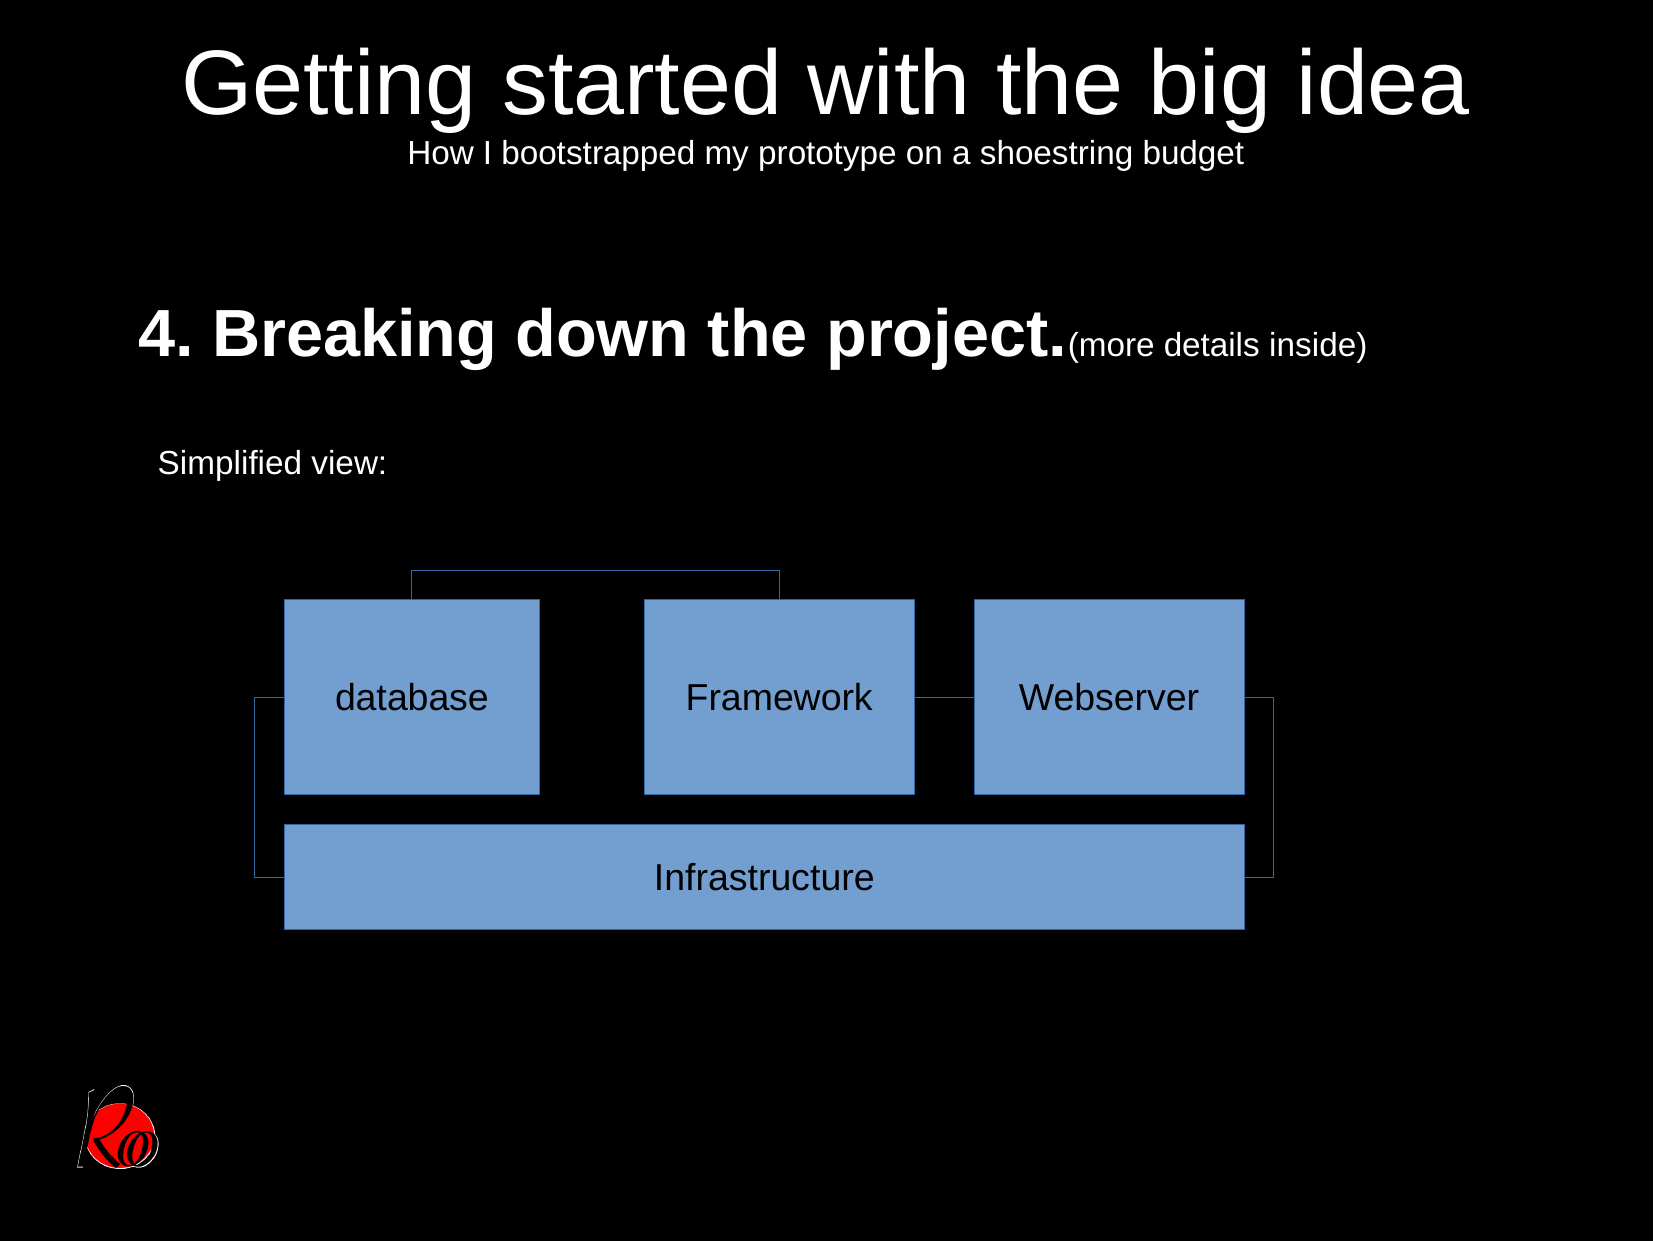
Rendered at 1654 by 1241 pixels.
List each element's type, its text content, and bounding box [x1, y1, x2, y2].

text_box Infrastructure [284, 824, 1245, 930]
text_box database [284, 599, 540, 795]
text_box Webserver [974, 599, 1245, 795]
title Getting started with the big idea How I bootstrapped my prototype on a shoestring budget [82, 32, 1571, 223]
picture [75, 1085, 159, 1171]
subtitle 4. Breaking down the project.(more details inside) Simplified view: [82, 223, 1571, 1077]
text_box Framework [644, 599, 915, 795]
